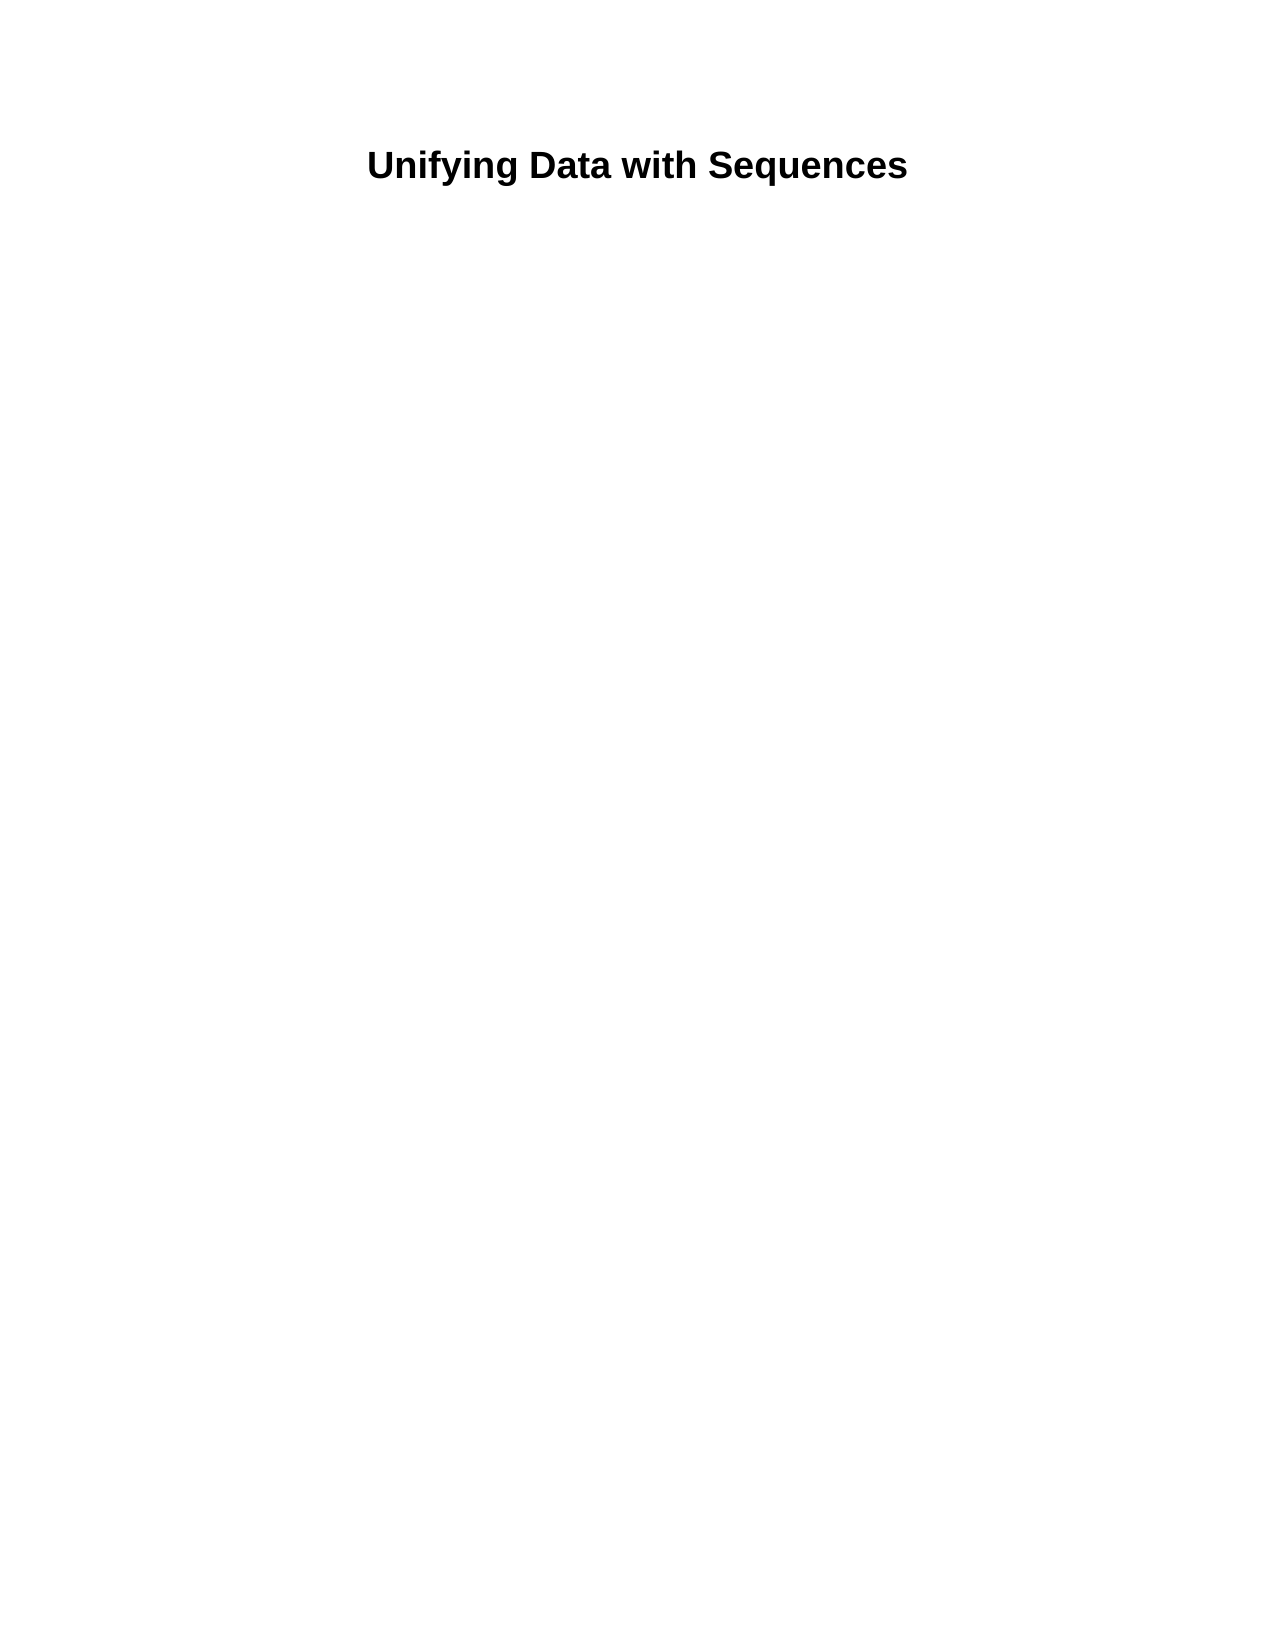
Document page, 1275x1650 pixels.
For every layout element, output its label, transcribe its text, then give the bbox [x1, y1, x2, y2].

subtitle Unifying Data with Sequences [118, 143, 1157, 187]
